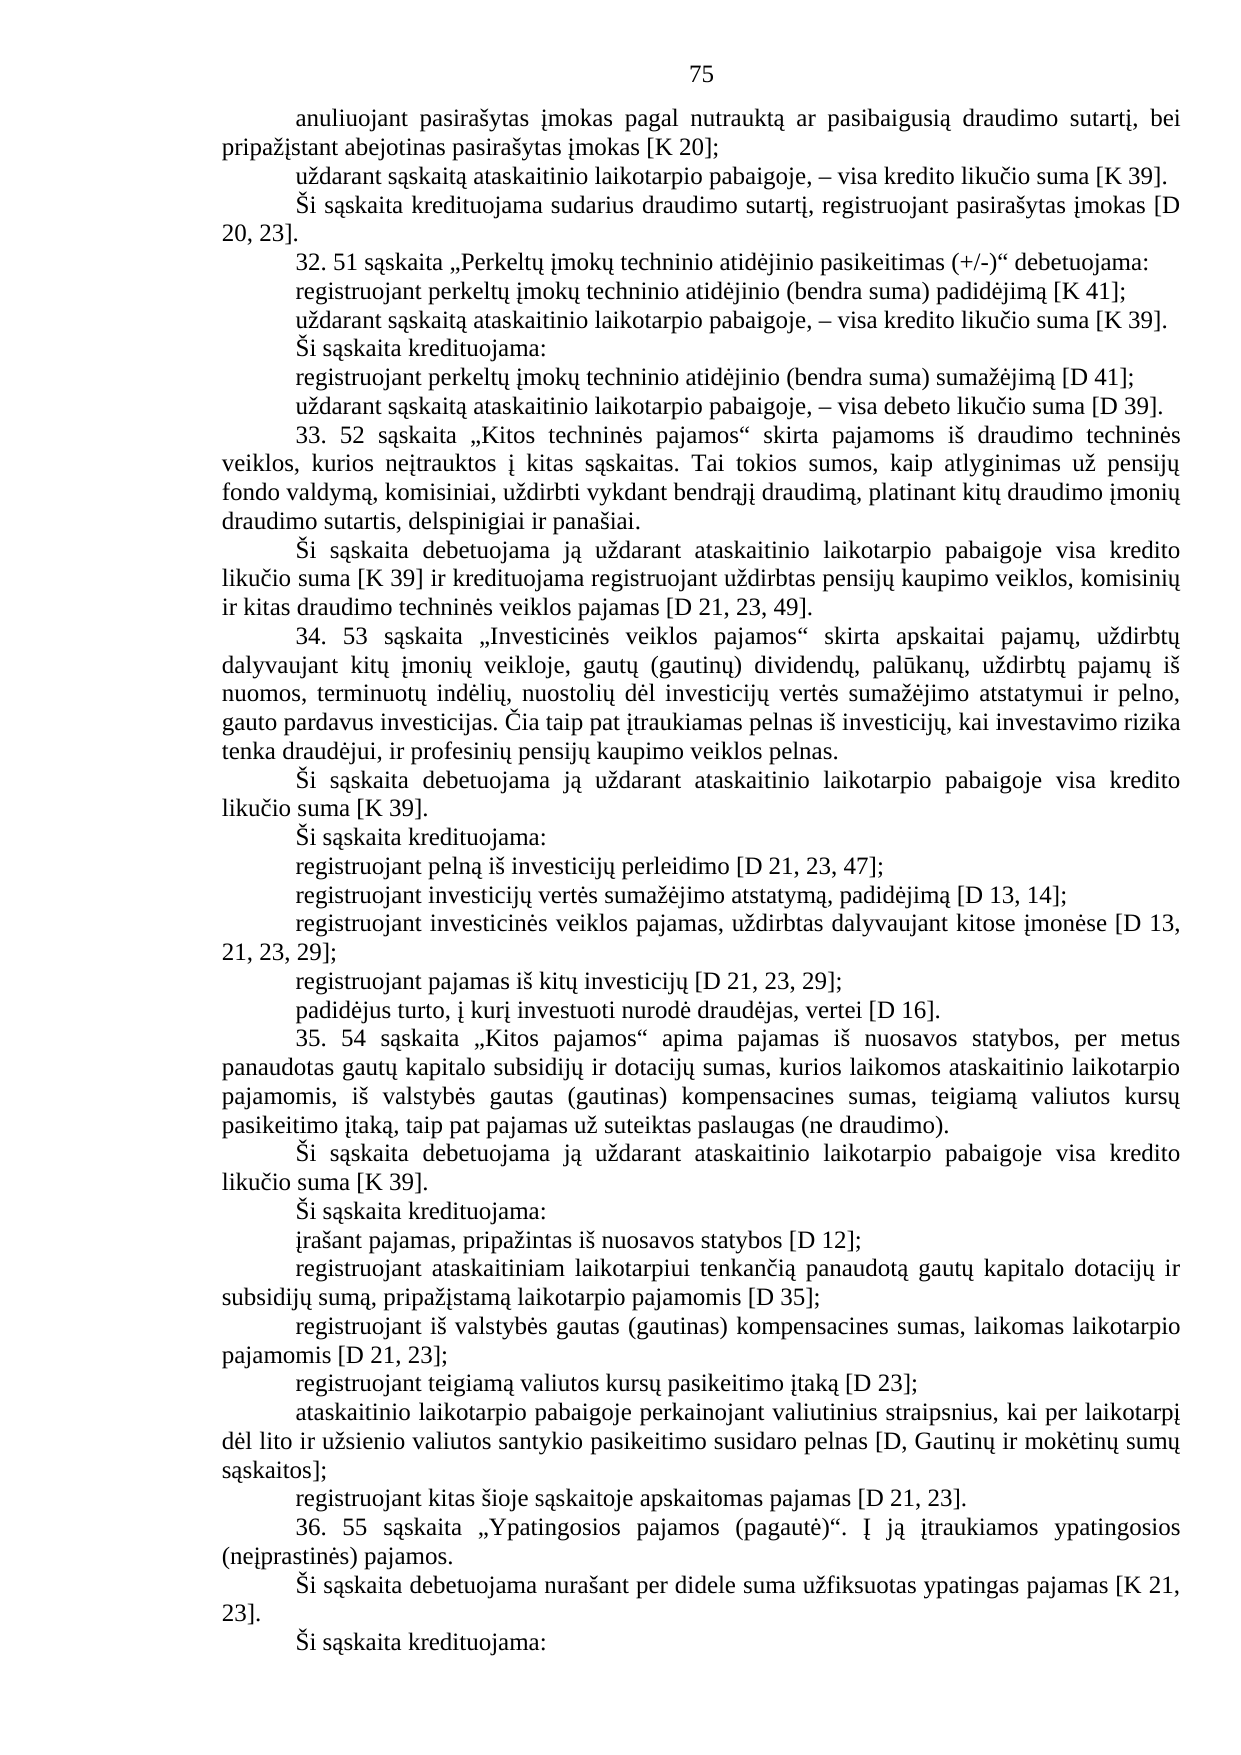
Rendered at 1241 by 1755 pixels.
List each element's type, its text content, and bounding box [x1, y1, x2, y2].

text 36. 55 sąskaita „Ypatingosios pajamos (pagautė)“. Į ją įtraukiamos ypatingosios (neįprastinės) pajamos. [222, 1512, 1181, 1570]
text 35. 54 sąskaita „Kitos pajamos“ apima pajamas iš nuosavos statybos, per metus panaudotas gautų kapitalo subsidijų ir dotacijų sumas, kurios laikomos ataskaitinio laikotarpio pajamomis, iš valstybės gautas (gautinas) kompensacines sumas, teigiamą valiutos kursų pasikeitimo įtaką, taip pat pajamas už suteiktas paslaugas (ne draudimo). [222, 1023, 1181, 1138]
text įrašant pajamas, pripažintas iš nuosavos statybos [D 12]; [222, 1225, 1181, 1253]
text uždarant sąskaitą ataskaitinio laikotarpio pabaigoje, – visa debeto likučio suma [D 39]. [222, 391, 1181, 420]
text uždarant sąskaitą ataskaitinio laikotarpio pabaigoje, – visa kredito likučio suma [K 39]. [222, 305, 1181, 333]
text Ši sąskaita debetuojama nurašant per didele suma užfiksuotas ypatingas pajamas [K 21, 23]. [222, 1570, 1181, 1627]
text registruojant teigiamą valiutos kursų pasikeitimo įtaką [D 23]; [222, 1368, 1181, 1397]
text registruojant kitas šioje sąskaitoje apskaitomas pajamas [D 21, 23]. [222, 1483, 1181, 1512]
text Ši sąskaita debetuojama ją uždarant ataskaitinio laikotarpio pabaigoje visa kredito likučio suma [K 39] ir kredituojama registruojant uždirbtas pensijų kaupimo veiklos, komisinių ir kitas draudimo techninės veiklos pajamas [D 21, 23, 49]. [222, 535, 1181, 621]
text registruojant pajamas iš kitų investicijų [D 21, 23, 29]; [222, 966, 1181, 995]
text registruojant perkeltų įmokų techninio atidėjinio (bendra suma) sumažėjimą [D 41]; [222, 362, 1181, 391]
text 34. 53 sąskaita „Investicinės veiklos pajamos“ skirta apskaitai pajamų, uždirbtų dalyvaujant kitų įmonių veikloje, gautų (gautinų) dividendų, palūkanų, uždirbtų pajamų iš nuomos, terminuotų indėlių, nuostolių dėl investicijų vertės sumažėjimo atstatymui ir pelno, gauto pardavus investicijas. Čia taip pat įtraukiamas pelnas iš investicijų, kai investavimo rizika tenka draudėjui, ir profesinių pensijų kaupimo veiklos pelnas. [222, 621, 1181, 765]
text 33. 52 sąskaita „Kitos techninės pajamos“ skirta pajamoms iš draudimo techninės veiklos, kurios neįtrauktos į kitas sąskaitas. Tai tokios sumos, kaip atlyginimas už pensijų fondo valdymą, komisiniai, uždirbti vykdant bendrąjį draudimą, platinant kitų draudimo įmonių draudimo sutartis, delspinigiai ir panašiai. [222, 420, 1181, 535]
text anuliuojant pasirašytas įmokas pagal nutrauktą ar pasibaigusią draudimo sutartį, bei pripažįstant abejotinas pasirašytas įmokas [K 20]; [222, 103, 1181, 161]
text padidėjus turto, į kurį investuoti nurodė draudėjas, vertei [D 16]. [222, 995, 1181, 1023]
text registruojant investicijų vertės sumažėjimo atstatymą, padidėjimą [D 13, 14]; [222, 880, 1181, 908]
text registruojant pelną iš investicijų perleidimo [D 21, 23, 47]; [222, 851, 1181, 880]
text registruojant ataskaitiniam laikotarpiui tenkančią panaudotą gautų kapitalo dotacijų ir subsidijų sumą, pripažįstamą laikotarpio pajamomis [D 35]; [222, 1253, 1181, 1311]
text Ši sąskaita kredituojama: [222, 1196, 1181, 1225]
text Ši sąskaita kredituojama: [222, 1627, 1181, 1656]
text 32. 51 sąskaita „Perkeltų įmokų techninio atidėjinio pasikeitimas (+/-)“ debetuojama: [222, 247, 1181, 276]
text Ši sąskaita kredituojama sudarius draudimo sutartį, registruojant pasirašytas įmokas [D 20, 23]. [222, 190, 1181, 247]
text registruojant perkeltų įmokų techninio atidėjinio (bendra suma) padidėjimą [K 41]; [222, 276, 1181, 305]
text Ši sąskaita kredituojama: [222, 822, 1181, 851]
text registruojant investicinės veiklos pajamas, uždirbtas dalyvaujant kitose įmonėse [D 13, 21, 23, 29]; [222, 908, 1181, 966]
text Ši sąskaita debetuojama ją uždarant ataskaitinio laikotarpio pabaigoje visa kredito likučio suma [K 39]. [222, 1138, 1181, 1196]
text Ši sąskaita kredituojama: [222, 333, 1181, 362]
text uždarant sąskaitą ataskaitinio laikotarpio pabaigoje, – visa kredito likučio suma [K 39]. [222, 161, 1181, 190]
text ataskaitinio laikotarpio pabaigoje perkainojant valiutinius straipsnius, kai per laikotarpį dėl lito ir užsienio valiutos santykio pasikeitimo susidaro pelnas [D, Gautinų ir mokėtinų sumų sąskaitos]; [222, 1397, 1181, 1483]
text registruojant iš valstybės gautas (gautinas) kompensacines sumas, laikomas laikotarpio pajamomis [D 21, 23]; [222, 1311, 1181, 1368]
text Ši sąskaita debetuojama ją uždarant ataskaitinio laikotarpio pabaigoje visa kredito likučio suma [K 39]. [222, 765, 1181, 822]
